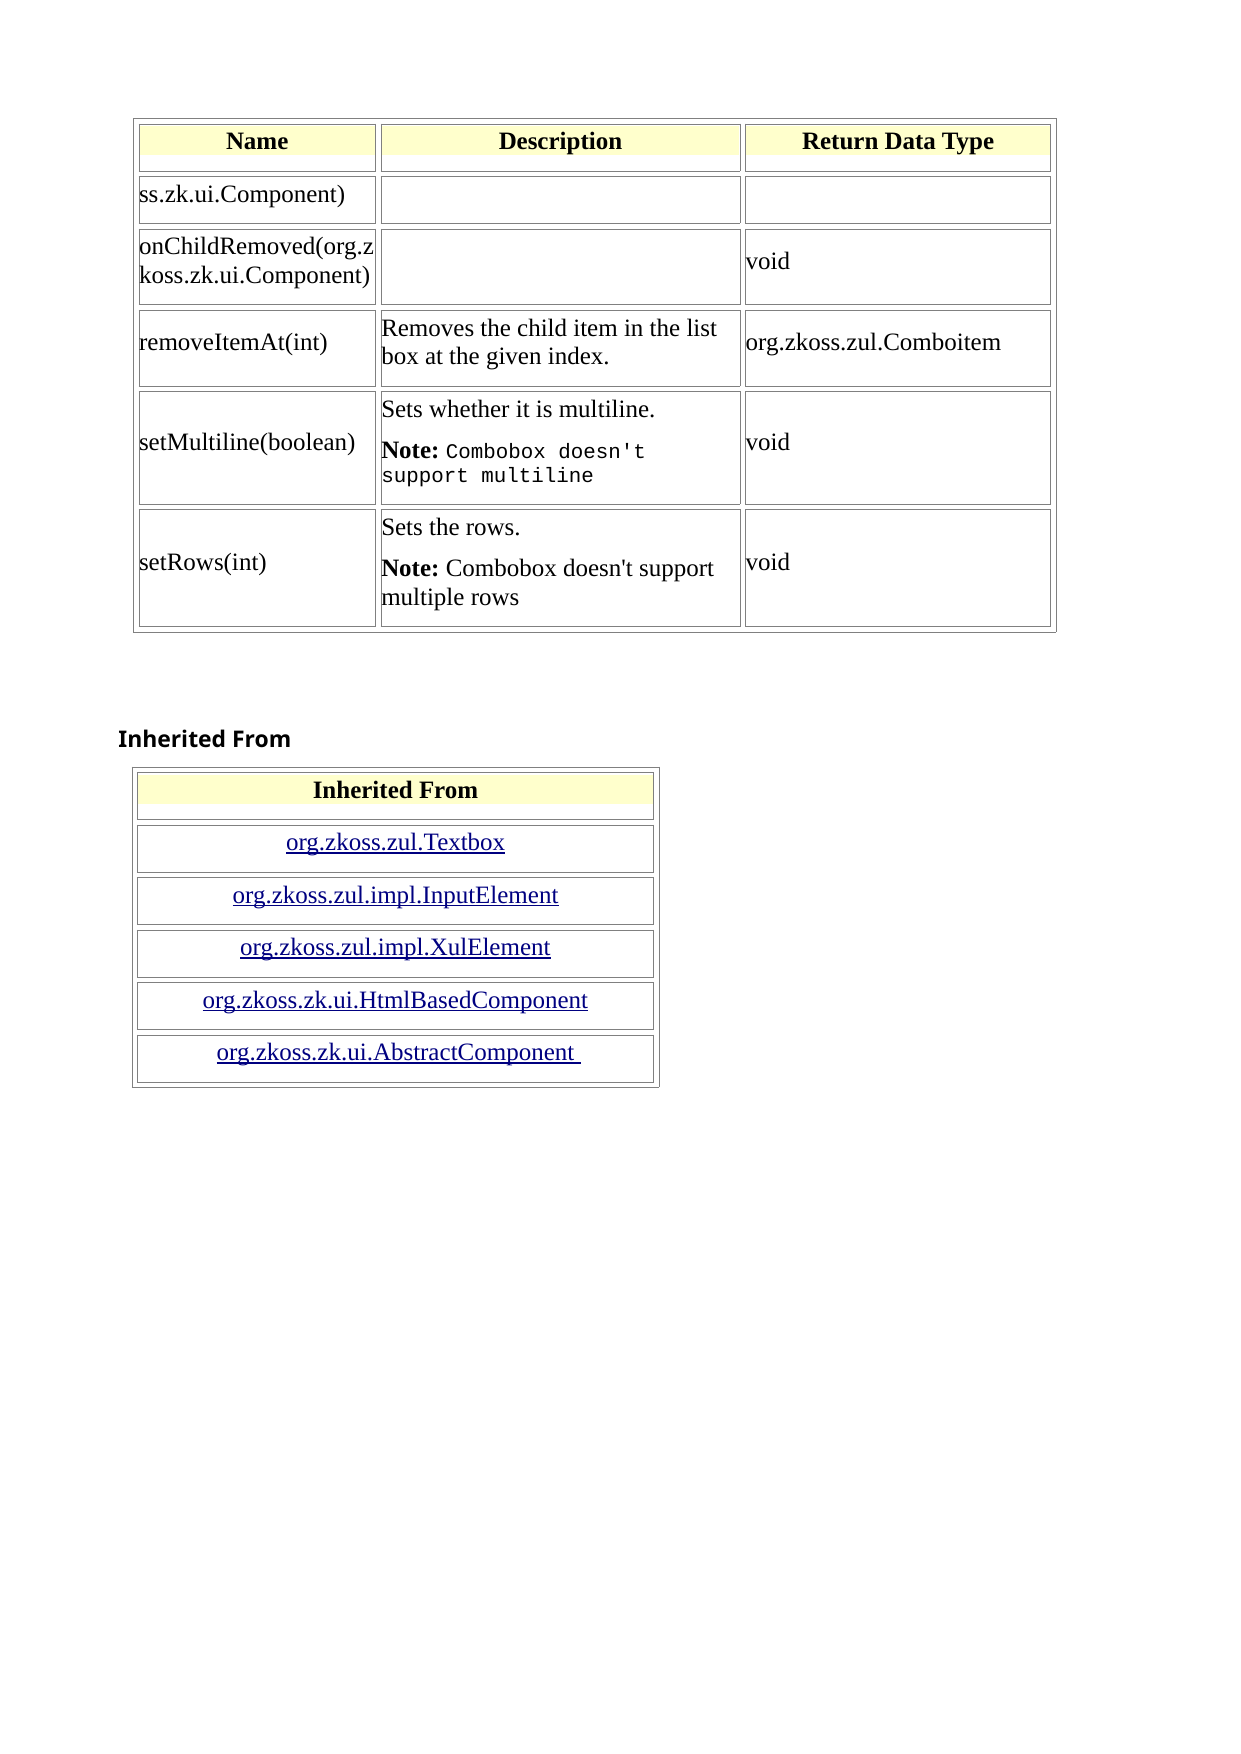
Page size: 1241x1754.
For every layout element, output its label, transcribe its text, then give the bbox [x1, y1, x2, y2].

table_cell org.zkoss.zk.ui.HtmlBasedComponent [134, 977, 656, 1029]
table_cell removeItemAt(int) [136, 304, 378, 386]
table_header Description [378, 119, 742, 171]
table_cell [382, 177, 740, 223]
table_cell void [743, 504, 1053, 626]
table_cell setMultiline(boolean) [136, 386, 378, 504]
table_cell void [743, 223, 1053, 304]
subtitle Inherited From [118, 723, 1122, 754]
table_header Inherited From [134, 768, 656, 819]
table_cell [378, 171, 742, 223]
table_cell org.zkoss.zul.impl.InputElement [134, 872, 656, 924]
table_cell org.zkoss.zul.impl.XulElement [134, 924, 656, 977]
table_header Name [136, 119, 378, 171]
table_cell setRows(int) [136, 504, 378, 626]
table_cell void [743, 386, 1053, 504]
table_cell ss.zk.ui.Component) [136, 171, 378, 223]
table_cell [378, 223, 742, 304]
table_cell Sets the rows. Note: Combobox doesn't support multiple rows [378, 504, 742, 626]
table_cell [382, 230, 740, 304]
table_header Return Data Type [743, 119, 1053, 171]
table_cell Removes the child item in the list box at the given index. [378, 304, 742, 386]
table_cell Sets whether it is multiline. Note: Combobox doesn't support multiline [378, 386, 742, 504]
table_cell org.zkoss.zul.Comboitem [743, 304, 1053, 386]
table_cell [743, 171, 1053, 223]
table_cell org.zkoss.zk.ui.AbstractComponent [134, 1029, 656, 1082]
table_cell onChildRemoved(org.zkoss.zk.ui.Component) [136, 223, 378, 304]
table_cell org.zkoss.zul.Textbox [134, 819, 656, 872]
